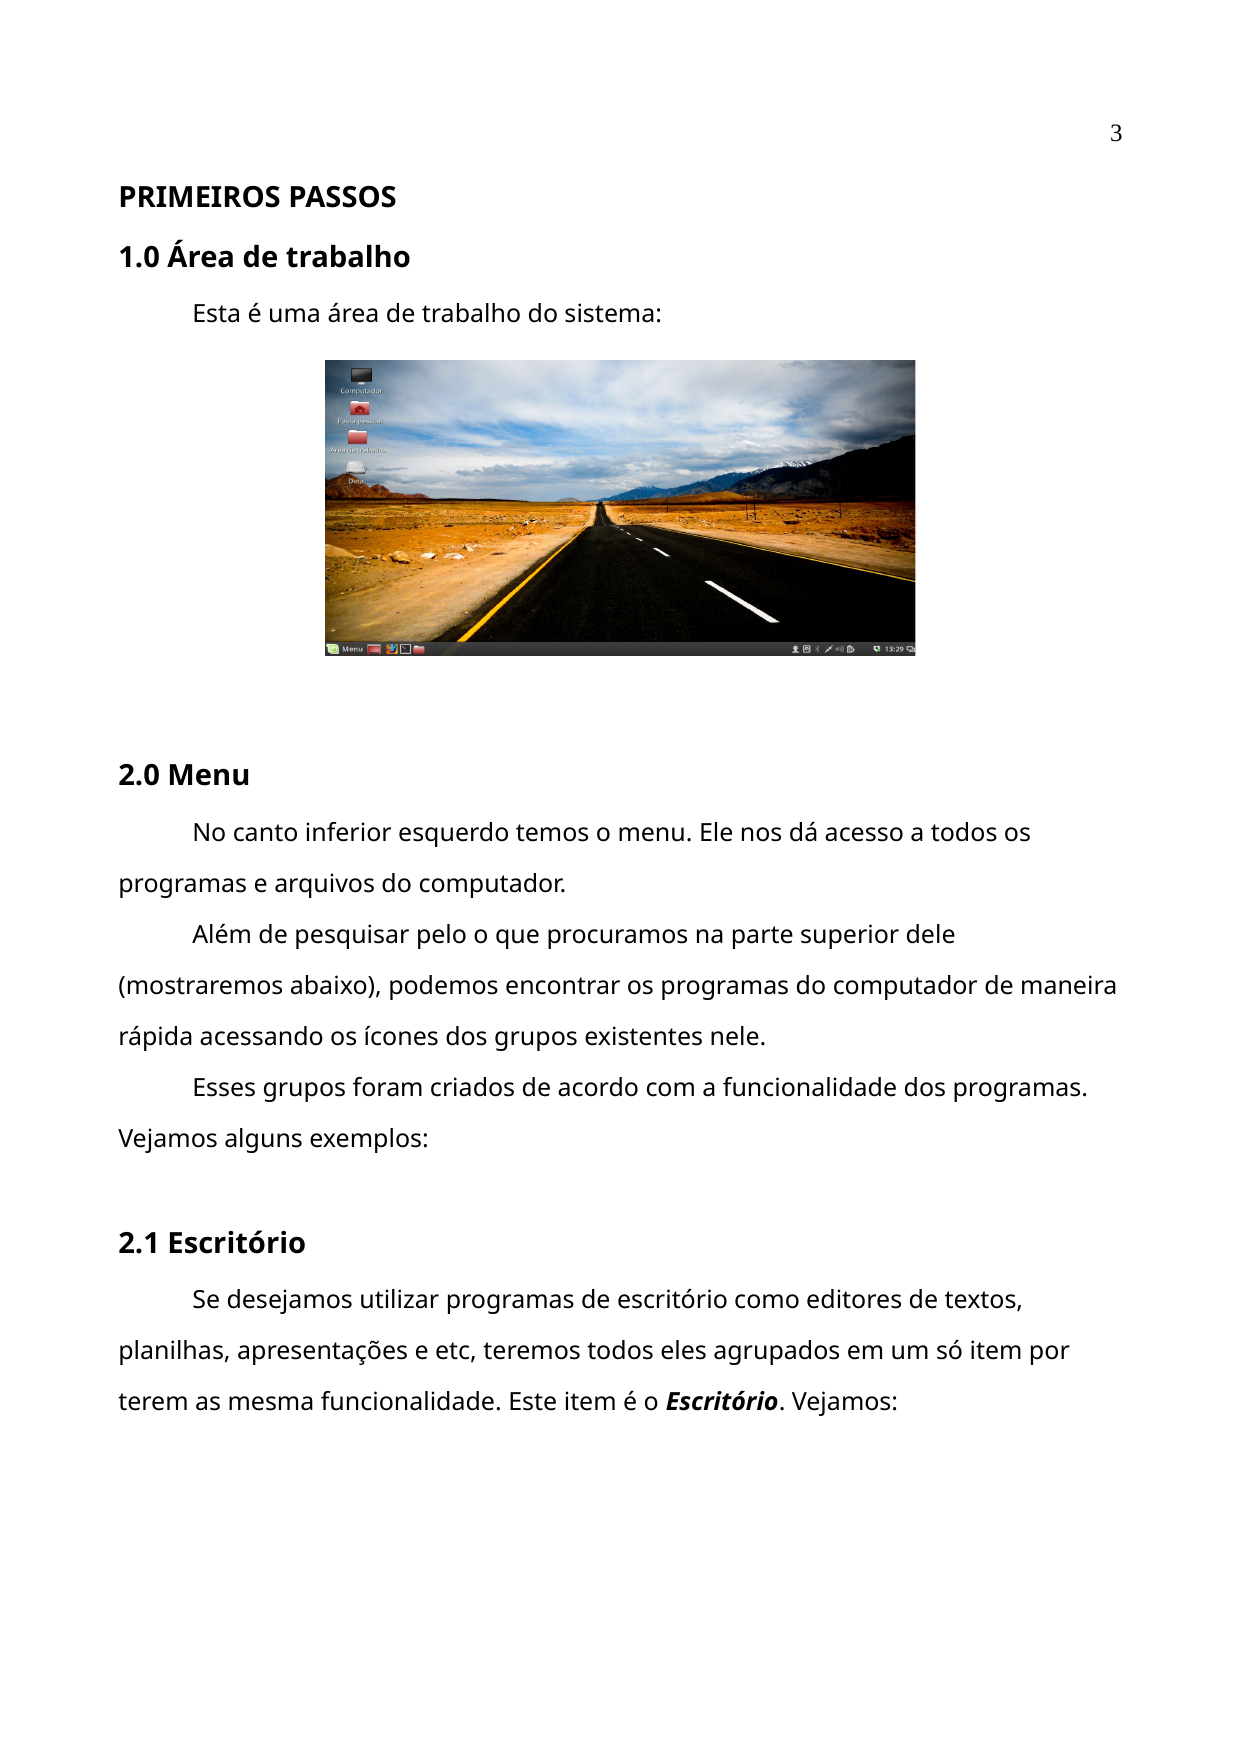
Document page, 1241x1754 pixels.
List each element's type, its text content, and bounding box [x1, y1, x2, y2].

text Se desejamos utilizar programas de escritório como editores de textos, planilhas, apresentações e etc, teremos todos eles agrupados em um só item por terem as mesma funcionalidade. Este item é o Escritório. Vejamos: [118, 1282, 1122, 1418]
text Além de pesquisar pelo o que procuramos na parte superior dele (mostraremos abaixo), podemos encontrar os programas do computador de maneira rápida acessando os ícones dos grupos existentes nele. [118, 916, 1122, 1052]
text Esta é uma área de trabalho do sistema: [118, 295, 1122, 329]
picture [325, 360, 916, 656]
text PRIMEIROS PASSOS [118, 176, 1122, 216]
text 2.0 Menu [118, 755, 1122, 794]
text Esses grupos foram criados de acordo com a funcionalidade dos programas. Vejamos alguns exemplos: [118, 1069, 1122, 1154]
text 1.0 Área de trabalho [118, 236, 1122, 276]
text No canto inferior esquerdo temos o menu. Ele nos dá acesso a todos os programas e arquivos do computador. [118, 814, 1122, 899]
text 2.1 Escritório [118, 1222, 1122, 1262]
